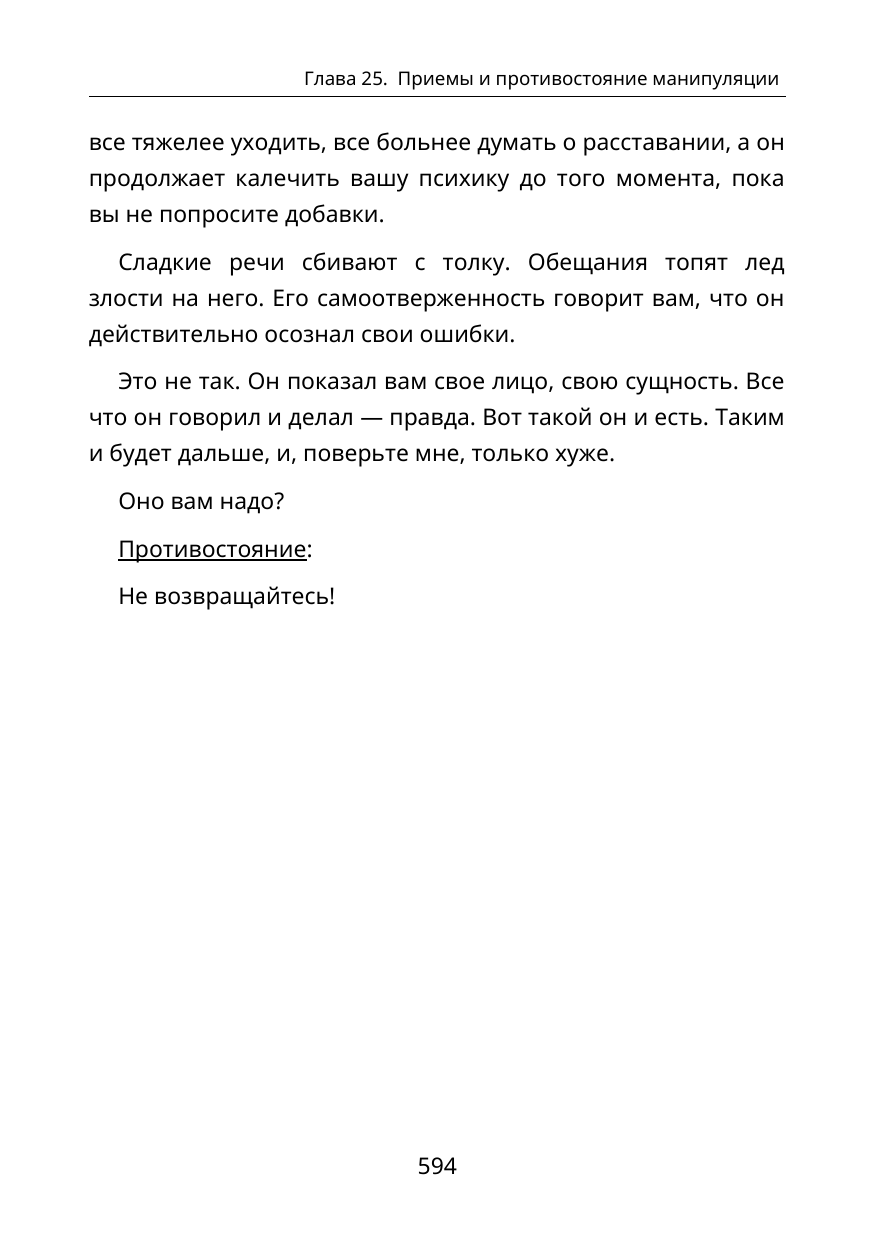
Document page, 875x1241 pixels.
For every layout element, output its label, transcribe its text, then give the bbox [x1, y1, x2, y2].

text Не возвращайтесь! [88, 580, 786, 611]
text все тяжелее уходить, все больнее думать о расставании, а он продолжает калечить вашу психику до того момента, пока вы не попросите добавки. [88, 126, 786, 229]
text Оно вам надо? [88, 485, 786, 516]
text Сладкие речи сбивают с толку. Обещания топят лед злости на него. Его самоотверженность говорит вам, что он действительно осознал свои ошибки. [88, 246, 786, 349]
text Это не так. Он показал вам свое лицо, свою сущность. Все что он говорил и делал — правда. Вот такой он и есть. Таким и будет дальше, и, поверьте мне, только хуже. [88, 365, 786, 468]
text Противостояние: [88, 532, 786, 564]
